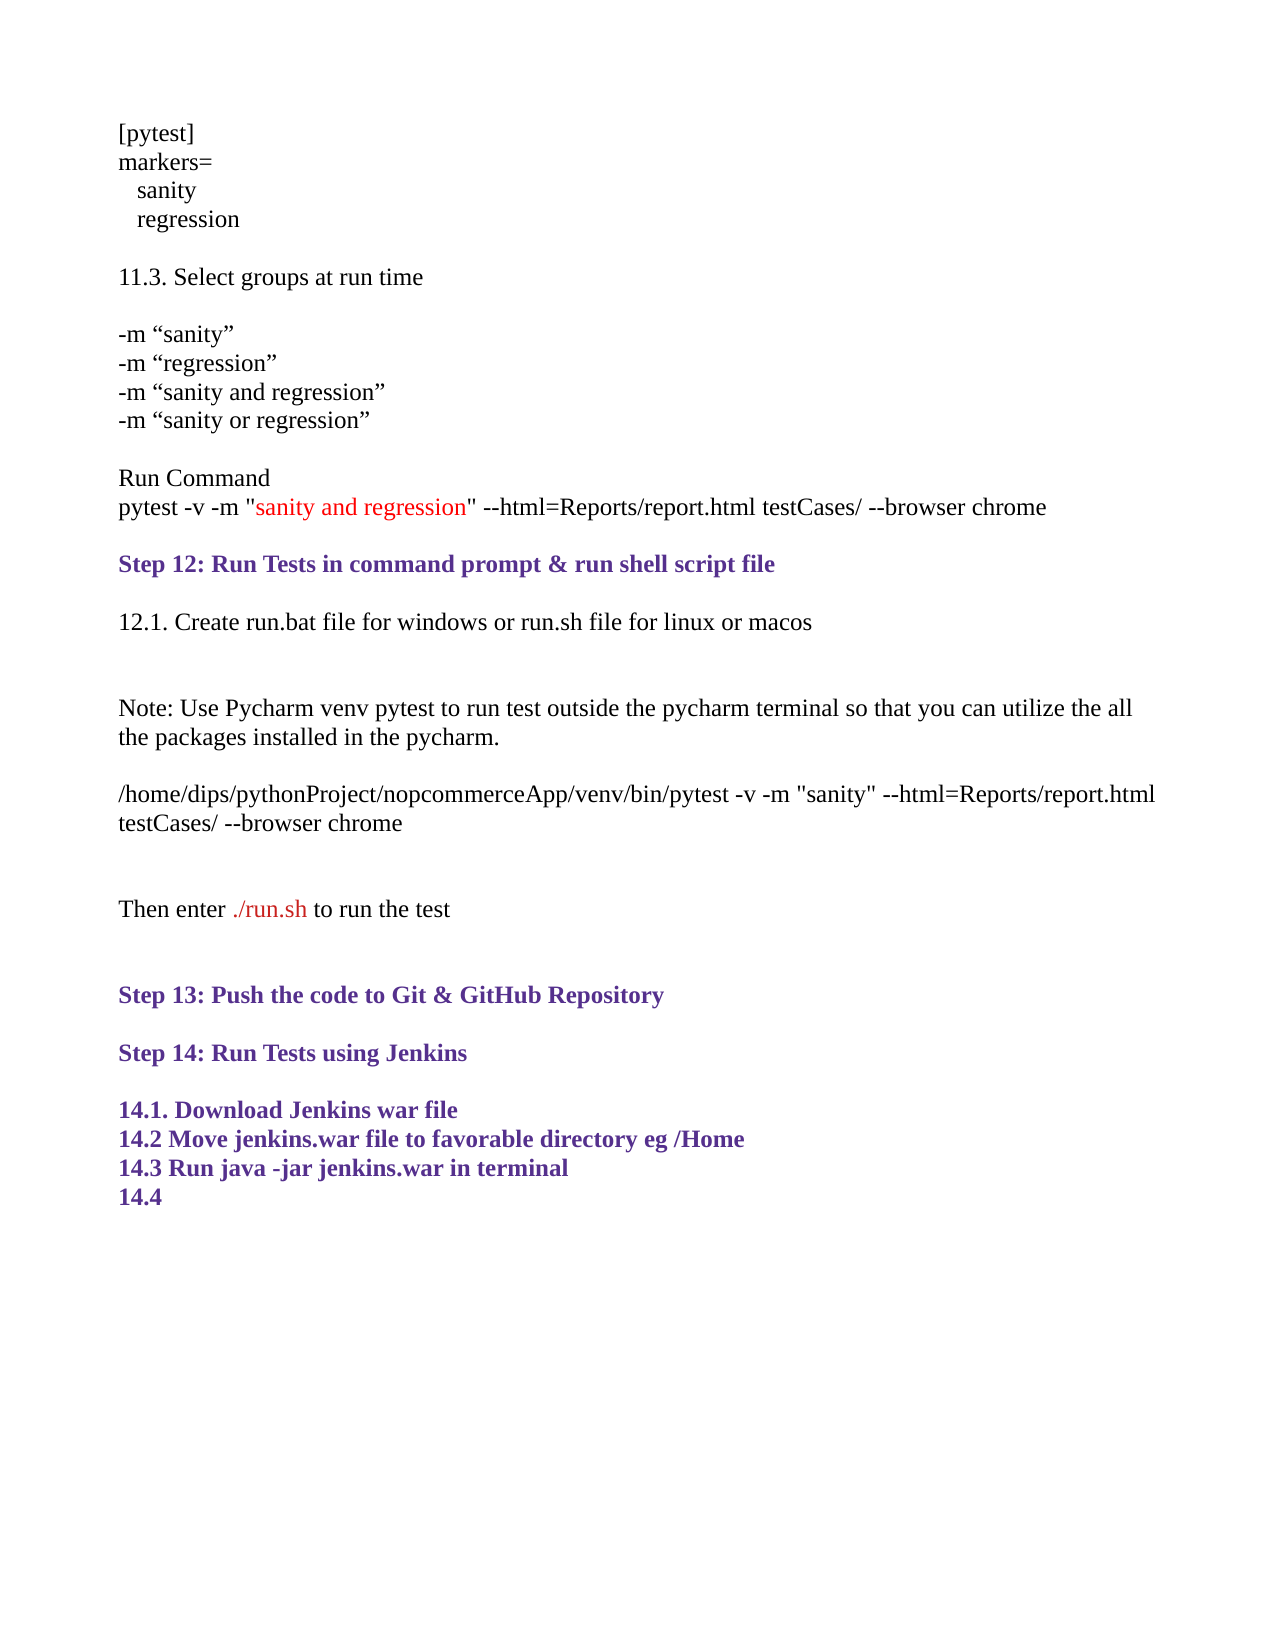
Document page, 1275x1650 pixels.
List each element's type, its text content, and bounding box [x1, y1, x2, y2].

text sanity [118, 176, 1157, 204]
text 14.1. Download Jenkins war file [118, 1096, 1157, 1124]
text 12.1. Create run.bat file for windows or run.sh file for linux or macos [118, 607, 1157, 636]
text Note: Use Pycharm venv pytest to run test outside the pycharm terminal so that you can utilize the all the packages installed in the pycharm. [118, 693, 1157, 751]
text -m “sanity” [118, 319, 1157, 348]
text Then enter ./run.sh to run the test [118, 894, 1157, 923]
text Run Command [118, 463, 1157, 492]
text 14.4 [118, 1182, 1157, 1211]
text pytest -v -m "sanity and regression" --html=Reports/report.html testCases/ --browser chrome [118, 492, 1157, 521]
text 14.3 Run java -jar jenkins.war in terminal [118, 1153, 1157, 1182]
text markers= [118, 147, 1157, 176]
text regression [118, 204, 1157, 233]
text [pytest] [118, 118, 1157, 147]
text 14.2 Move jenkins.war file to favorable directory eg /Home [118, 1124, 1157, 1153]
text -m “regression” [118, 348, 1157, 377]
text -m “sanity and regression” [118, 377, 1157, 406]
text /home/dips/pythonProject/nopcommerceApp/venv/bin/pytest -v -m "sanity" --html=Reports/report.html testCases/ --browser chrome [118, 779, 1157, 837]
text Step 12: Run Tests in command prompt & run shell script file [118, 549, 1157, 578]
text Step 14: Run Tests using Jenkins [118, 1038, 1157, 1067]
text 11.3. Select groups at run time [118, 262, 1157, 291]
text -m “sanity or regression” [118, 406, 1157, 434]
text Step 13: Push the code to Git & GitHub Repository [118, 981, 1157, 1009]
